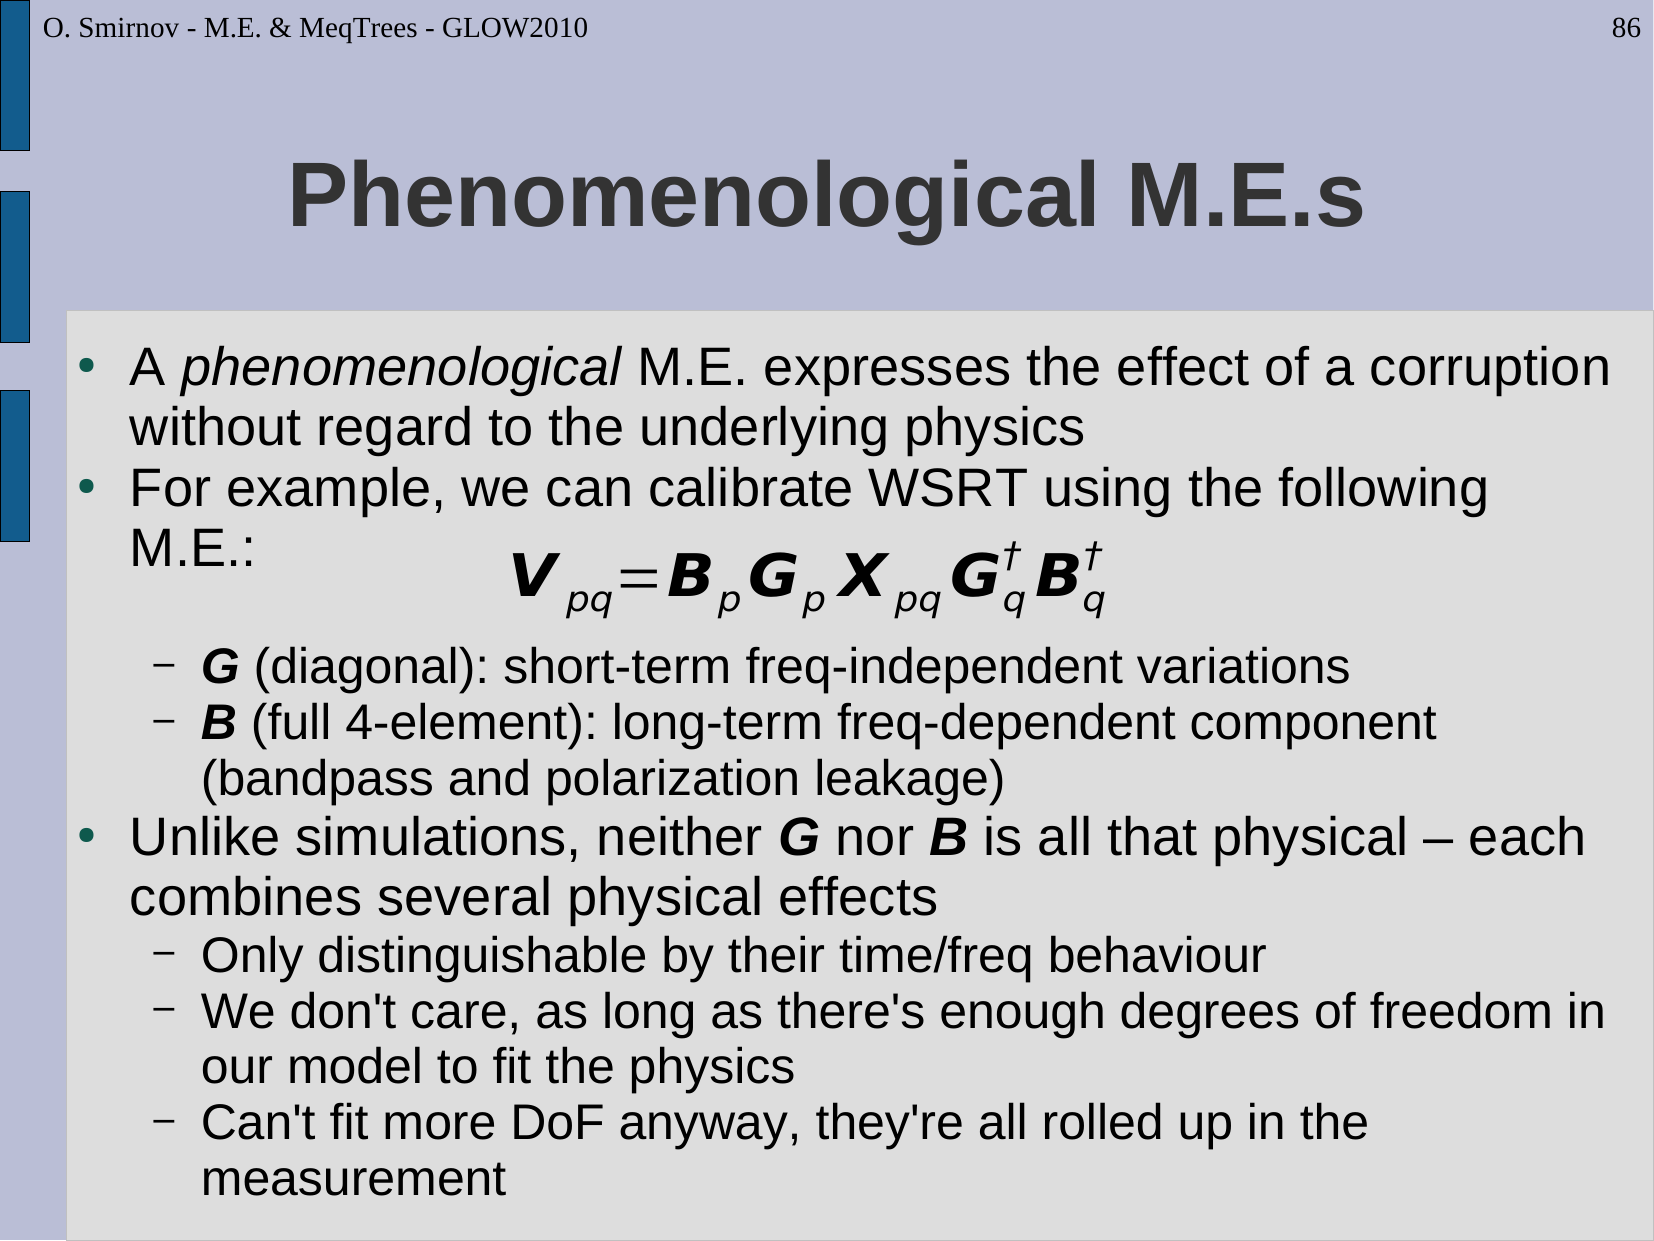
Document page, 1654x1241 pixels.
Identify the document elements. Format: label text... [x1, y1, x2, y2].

title Phenomenological M.E.s [121, 98, 1534, 291]
chart [501, 534, 1113, 621]
list A phenomenological M.E. expresses the effect of a corruption without regard to the underlying physics For example, we can calibrate WSRT using the following M.E.: G (diagonal): short-term freq-independent variations B (full 4-element): long-term freq-dependent component (bandpass and polarization leakage) Unlike simulations, neither G nor B is all that physical – each combines several physical effects Only distinguishable by their time/freq behaviour We don't care, as long as there's enough degrees of freedom in our model to fit the physics Can't fit more DoF anyway, they're all rolled up in the measurement [59, 336, 1625, 1206]
